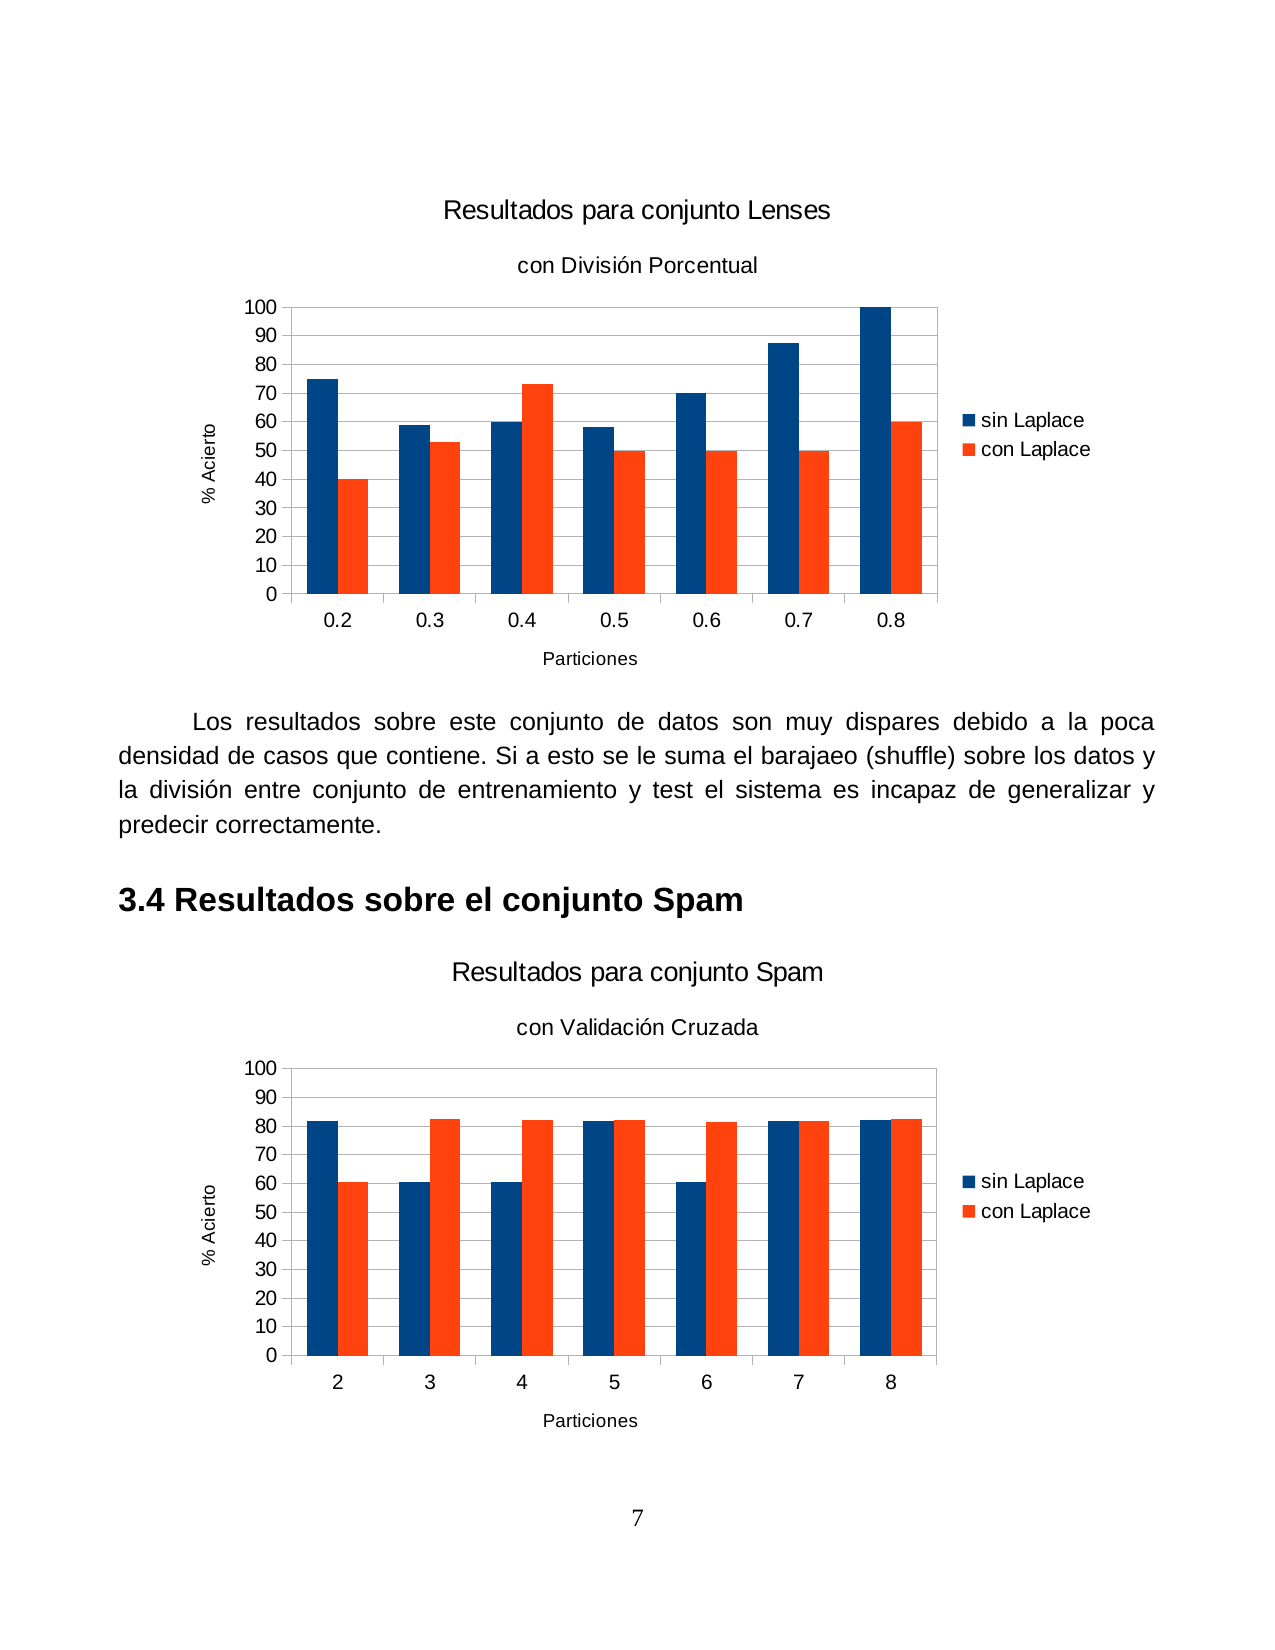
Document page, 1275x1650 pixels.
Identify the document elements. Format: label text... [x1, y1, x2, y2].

subtitle 3.4 Resultados sobre el conjunto Spam [118, 880, 1157, 918]
text Los resultados sobre este conjunto de datos son muy dispares debido a la poca densidad de casos que contiene. Si a esto se le suma el barajaeo (shuffle) sobre los datos y la división entre conjunto de entrenamiento y test el sistema es incapaz de generalizar y predecir correctamente. [118, 169, 1157, 839]
